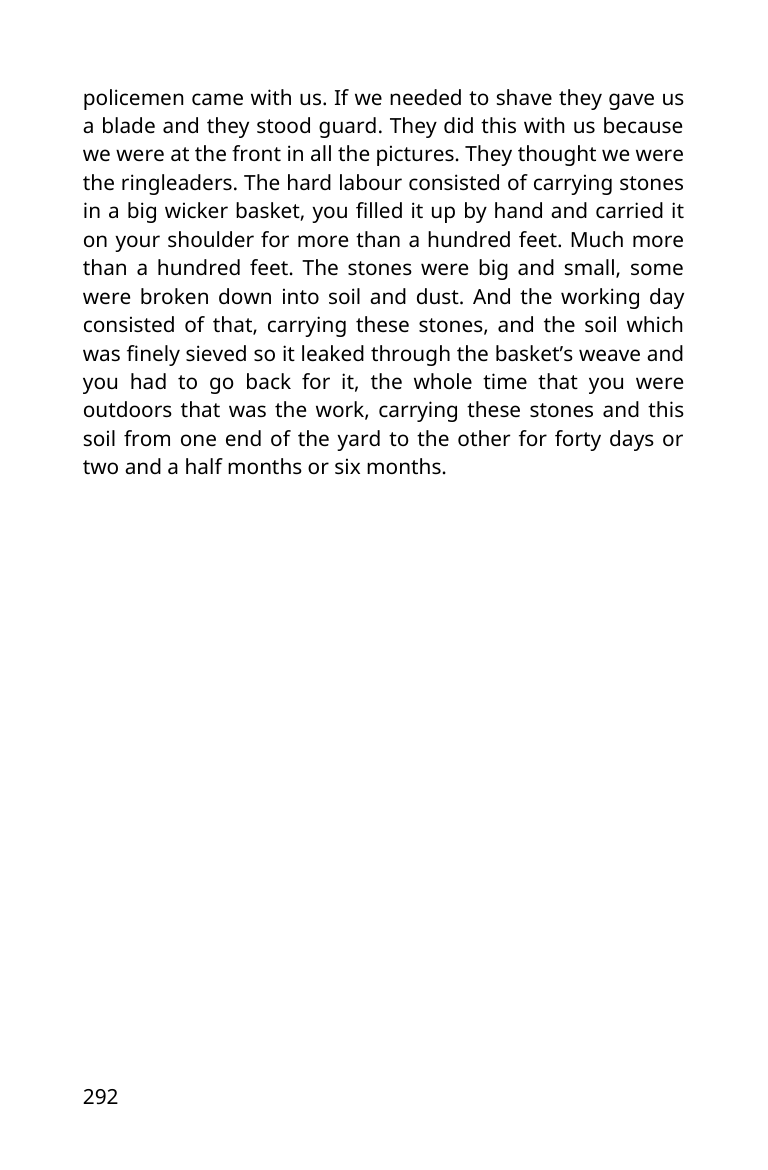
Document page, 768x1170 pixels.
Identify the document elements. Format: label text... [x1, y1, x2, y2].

text policemen came with us. If we needed to shave they gave us a blade and they stood guard. They did this with us because we were at the front in all the pictures. They thought we were the ringleaders. The hard labour consisted of carrying stones in a big wicker basket, you filled it up by hand and carried it on your shoulder for more than a hundred feet. Much more than a hundred feet. The stones were big and small, some were broken down into soil and dust. And the working day consisted of that, carrying these stones, and the soil which was finely sieved so it leaked through the basket’s weave and you had to go back for it, the whole time that you were outdoors that was the work, carrying these stones and this soil from one end of the yard to the other for forty days or two and a half months or six months. [83, 83, 685, 481]
